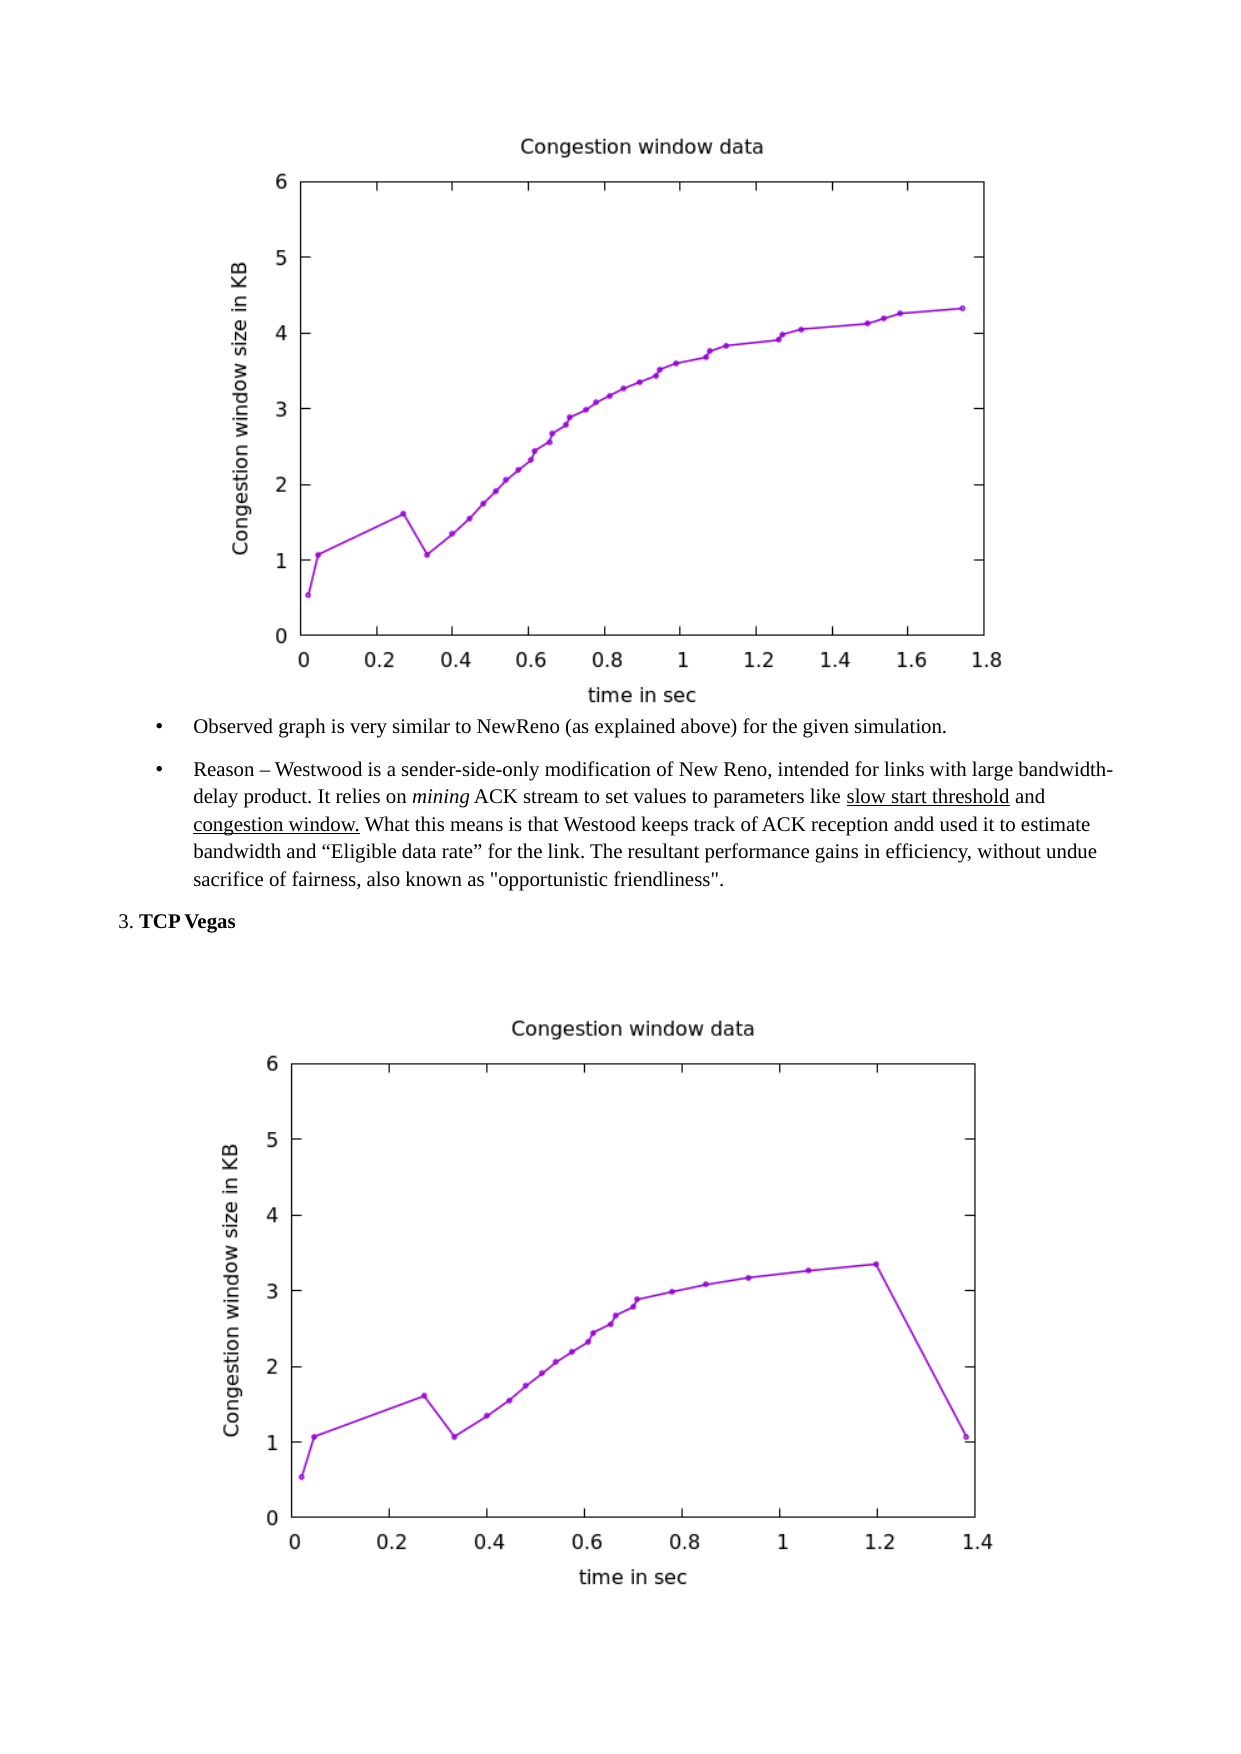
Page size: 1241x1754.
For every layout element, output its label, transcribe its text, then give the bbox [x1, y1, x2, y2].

text 3. TCP Vegas [118, 909, 1122, 933]
picture [211, 992, 1012, 1593]
picture [220, 110, 1020, 711]
list Observed graph is very similar to NewReno (as explained above) for the given simulation. [156, 118, 1122, 738]
list Reason – Westwood is a sender-side-only modification of New Reno, intended for links with large bandwidth-delay product. It relies on mining ACK stream to set values to parameters like slow start threshold and congestion window. What this means is that Westood keeps track of ACK reception andd used it to estimate bandwidth and “Eligible data rate” for the link. The resultant performance gains in efficiency, without undue sacrifice of fairness, also known as "opportunistic friendliness". [156, 756, 1122, 891]
